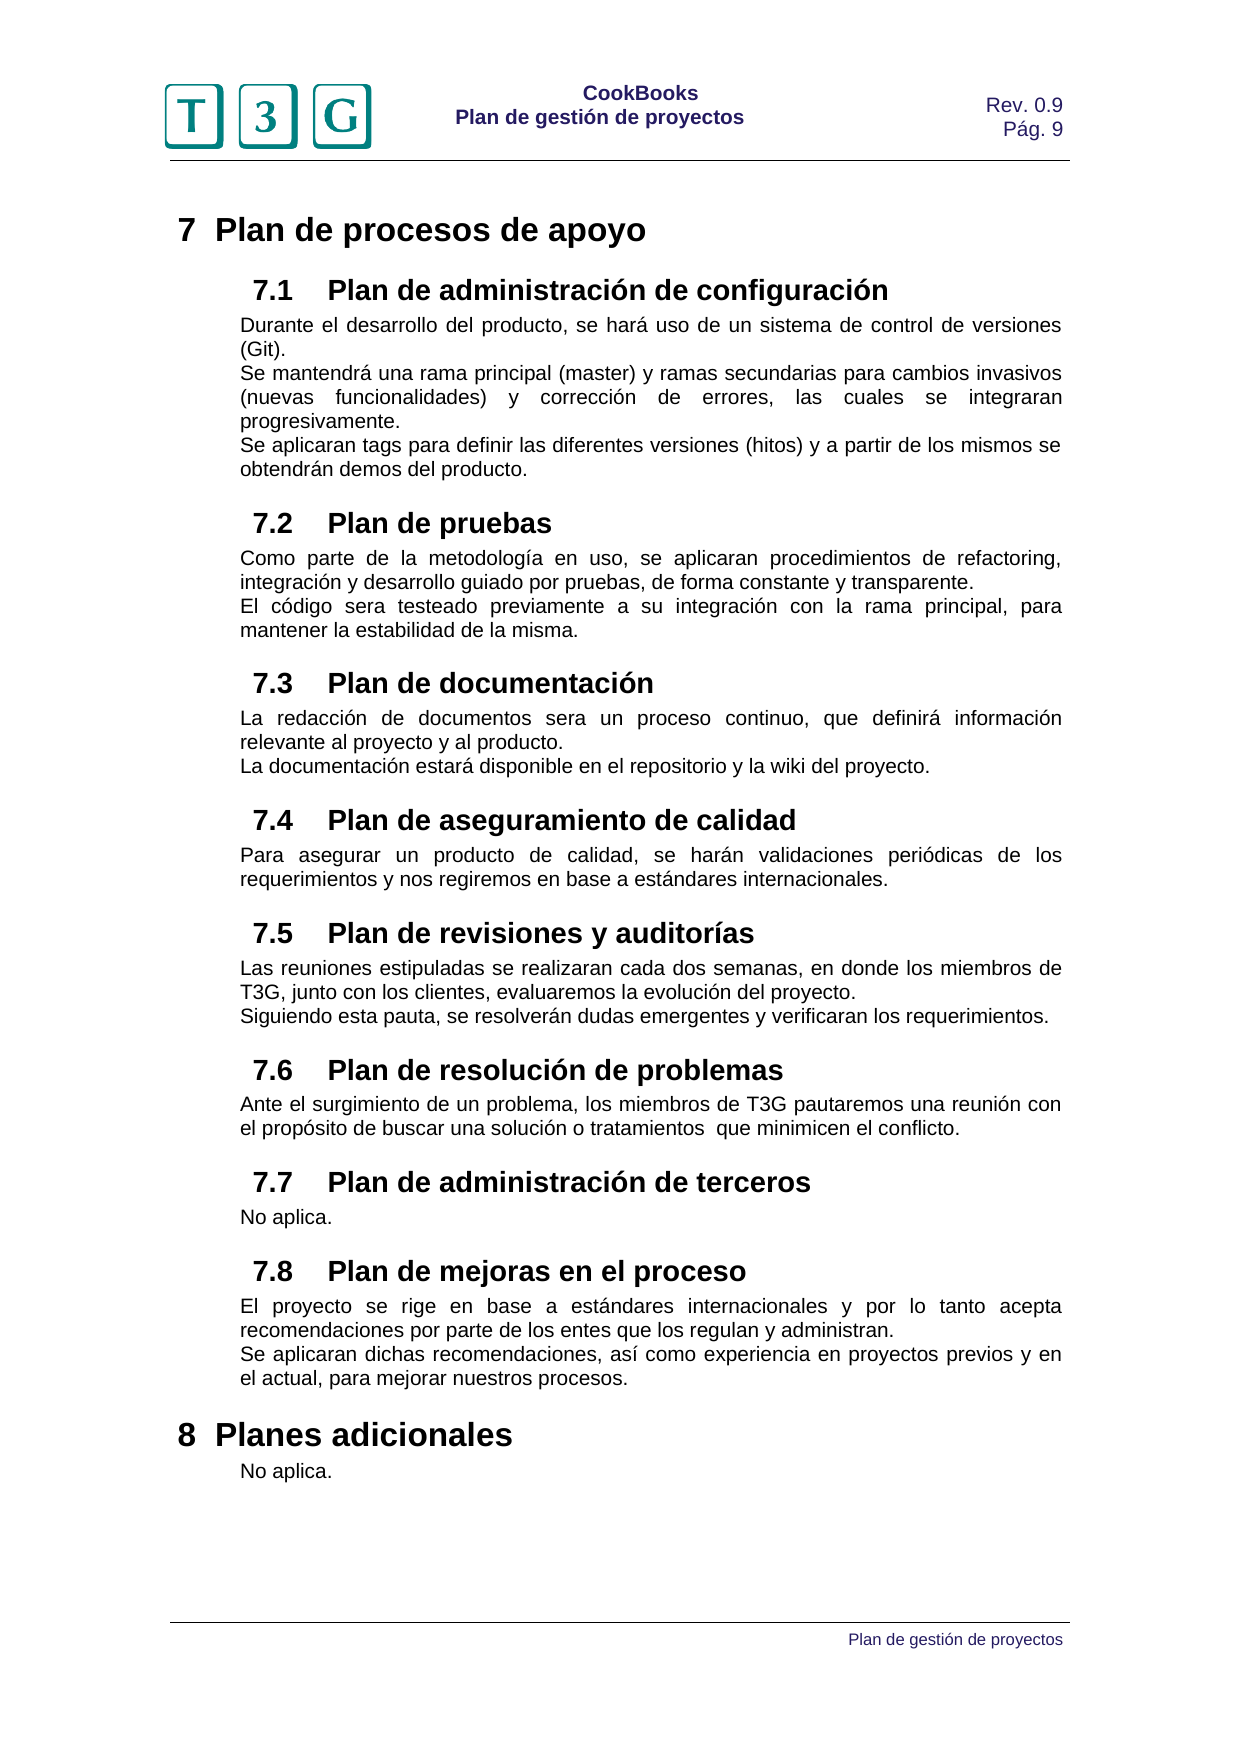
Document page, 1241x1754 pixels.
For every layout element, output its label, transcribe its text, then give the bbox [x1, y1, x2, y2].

text Para asegurar un producto de calidad, se harán validaciones periódicas de los requerimientos y nos regiremos en base a estándares internacionales. [240, 843, 1063, 891]
text La redacción de documentos sera un proceso continuo, que definirá información relevante al proyecto y al producto. [240, 706, 1063, 754]
text Durante el desarrollo del producto, se hará uso de un sistema de control de versiones (Git). [240, 313, 1063, 361]
text El código sera testeado previamente a su integración con la rama principal, para mantener la estabilidad de la misma. [240, 593, 1063, 641]
subtitle Plan de aseguramiento de calidad [252, 803, 1063, 837]
text El proyecto se rige en base a estándares internacionales y por lo tanto acepta recomendaciones por parte de los entes que los regulan y administran. [240, 1294, 1063, 1342]
text Como parte de la metodología en uso, se aplicaran procedimientos de refactoring, integración y desarrollo guiado por pruebas, de forma constante y transparente. [240, 546, 1063, 593]
text Se aplicaran tags para definir las diferentes versiones (hitos) y a partir de los mismos se obtendrán demos del producto. [240, 433, 1063, 481]
subtitle Plan de pruebas [252, 506, 1063, 539]
text Siguiendo esta pauta, se resolverán dudas emergentes y verificaran los requerimientos. [240, 1003, 1063, 1027]
subtitle Planes adicionales [177, 1414, 1063, 1453]
subtitle Plan de administración de configuración [252, 273, 1063, 307]
text La documentación estará disponible en el repositorio y la wiki del proyecto. [240, 754, 1063, 778]
subtitle Plan de documentación [252, 666, 1063, 700]
subtitle Plan de mejoras en el proceso [252, 1254, 1063, 1287]
text No aplica. [240, 1205, 1063, 1229]
text Las reuniones estipuladas se realizaran cada dos semanas, en donde los miembros de T3G, junto con los clientes, evaluaremos la evolución del proyecto. [240, 956, 1063, 1003]
text Se mantendrá una rama principal (master) y ramas secundarias para cambios invasivos (nuevas funcionalidades) y corrección de errores, las cuales se integraran progresivamente. [240, 361, 1063, 433]
subtitle Plan de resolución de problemas [252, 1052, 1063, 1086]
subtitle Plan de procesos de apoyo [177, 210, 1063, 248]
subtitle Plan de revisiones y auditorías [252, 916, 1063, 949]
text No aplica. [240, 1459, 1063, 1483]
subtitle Plan de administración de terceros [252, 1165, 1063, 1199]
picture [164, 84, 372, 149]
text Ante el surgimiento de un problema, los miembros de T3G pautaremos una reunión con el propósito de buscar una solución o tratamientos que minimicen el conflicto. [240, 1092, 1063, 1140]
text Se aplicaran dichas recomendaciones, así como experiencia en proyectos previos y en el actual, para mejorar nuestros procesos. [240, 1342, 1063, 1389]
